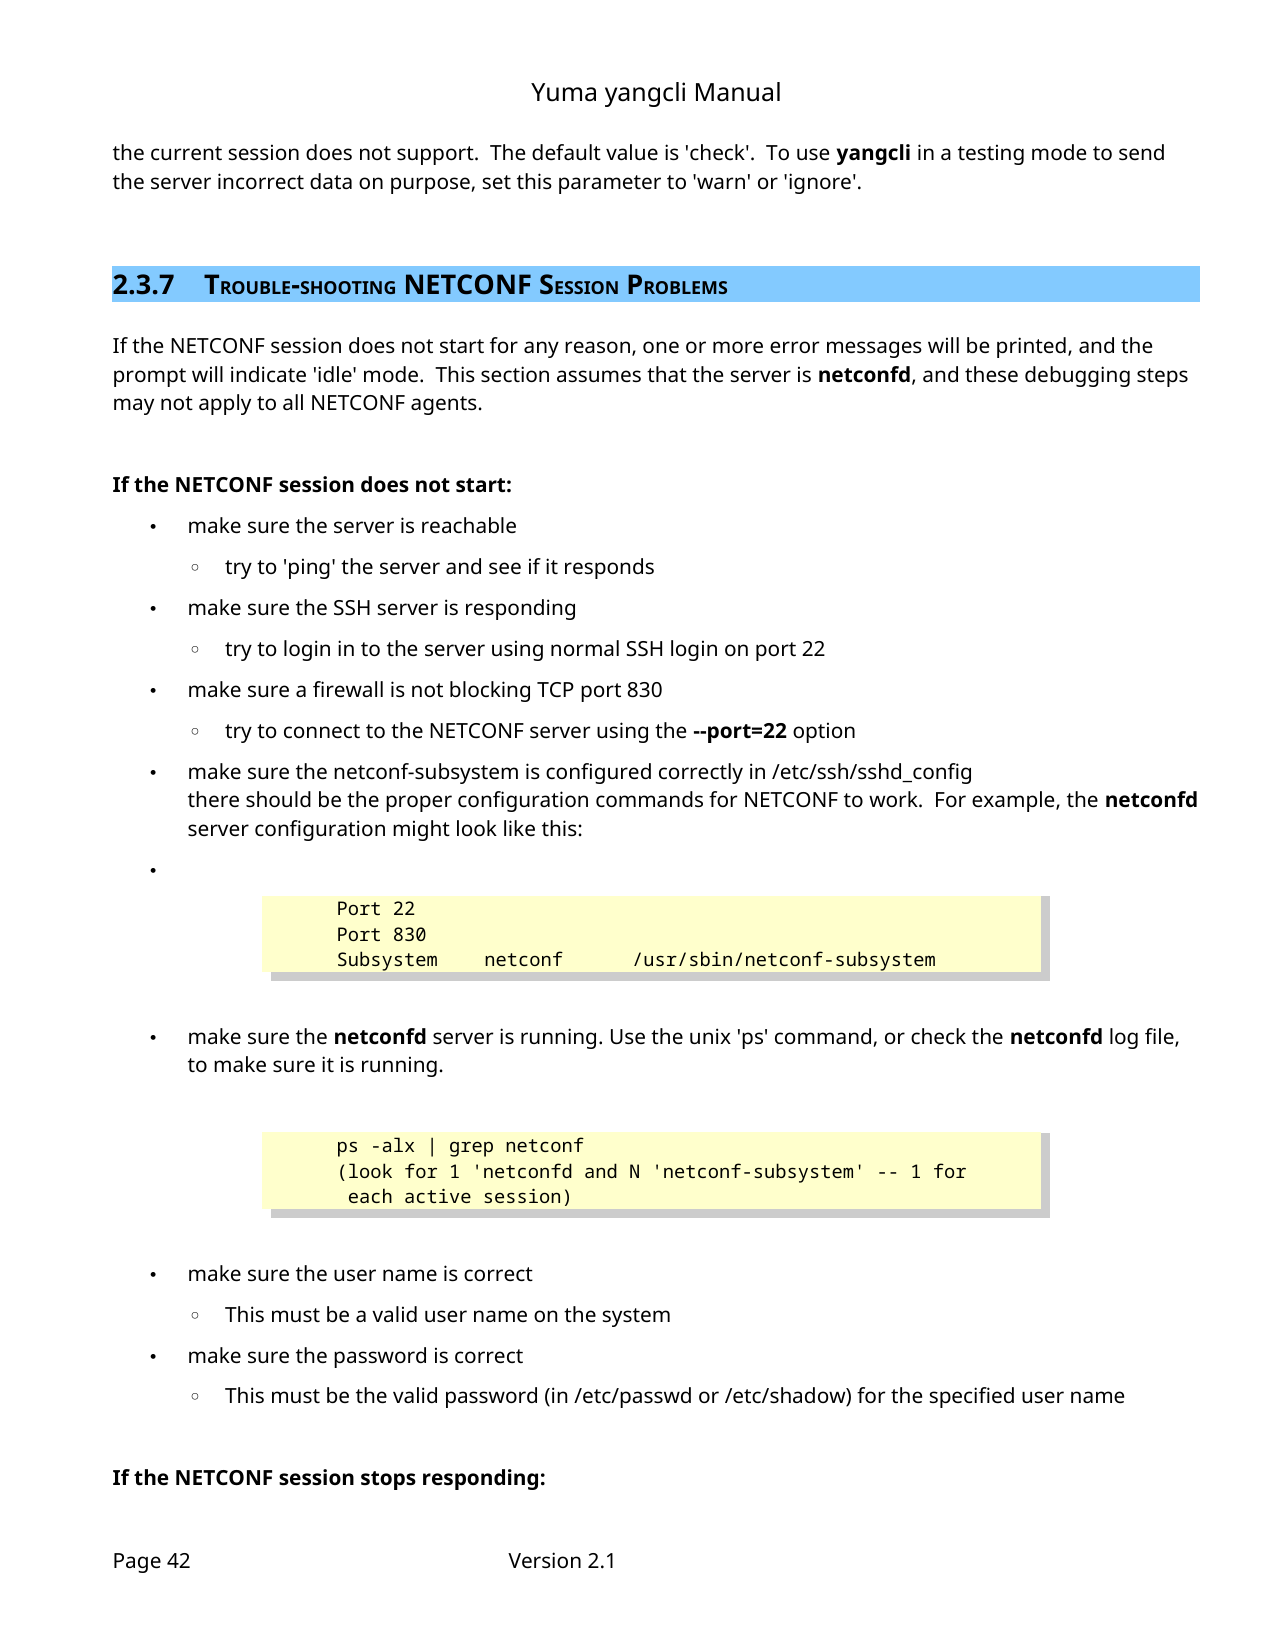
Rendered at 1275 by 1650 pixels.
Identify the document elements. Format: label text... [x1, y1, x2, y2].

list make sure a firewall is not blocking TCP port 830 [150, 675, 1200, 703]
subtitle Trouble-shooting NETCONF Session Problems [112, 266, 1200, 302]
list make sure the netconf-subsystem is configured correctly in /etc/ssh/sshd_config there should be the proper configuration commands for NETCONF to work. For example, the netconfd server configuration might look like this: [150, 757, 1200, 842]
text Subsystem netconf /usr/sbin/netconf-subsystem [262, 947, 1041, 972]
list This must be a valid user name on the system [187, 1300, 1200, 1328]
text (look for 1 'netconfd and N 'netconf-subsystem' -- 1 for [262, 1158, 1041, 1183]
text If the NETCONF session does not start for any reason, one or more error messages will be printed, and the prompt will indicate 'idle' mode. This section assumes that the server is netconfd, and these debugging steps may not apply to all NETCONF agents. [112, 332, 1200, 417]
list make sure the user name is correct [150, 1259, 1200, 1287]
list make sure the server is reachable [150, 511, 1200, 540]
text If the NETCONF session does not start: [112, 470, 1200, 499]
list make sure the password is correct [150, 1341, 1200, 1369]
list This must be the valid password (in /etc/passwd or /etc/shadow) for the specified user name [187, 1382, 1200, 1410]
list try to connect to the NETCONF server using the --port=22 option [187, 716, 1200, 744]
text Port 22 [262, 896, 1041, 921]
text If the NETCONF session stops responding: [112, 1463, 1200, 1492]
list try to login in to the server using normal SSH login on port 22 [187, 634, 1200, 662]
text the current session does not support. The default value is 'check'. To use yangcli in a testing mode to send the server incorrect data on purpose, set this parameter to 'warn' or 'ignore'. [112, 138, 1200, 195]
list try to 'ping' the server and see if it responds [187, 552, 1200, 581]
list make sure the SSH server is responding [150, 593, 1200, 622]
text each active session) [262, 1183, 1041, 1209]
text Port 830 [262, 921, 1041, 947]
list make sure the netconfd server is running. Use the unix 'ps' command, or check the netconfd log file, to make sure it is running. [150, 1022, 1200, 1079]
text ps -alx | grep netconf [262, 1132, 1041, 1158]
